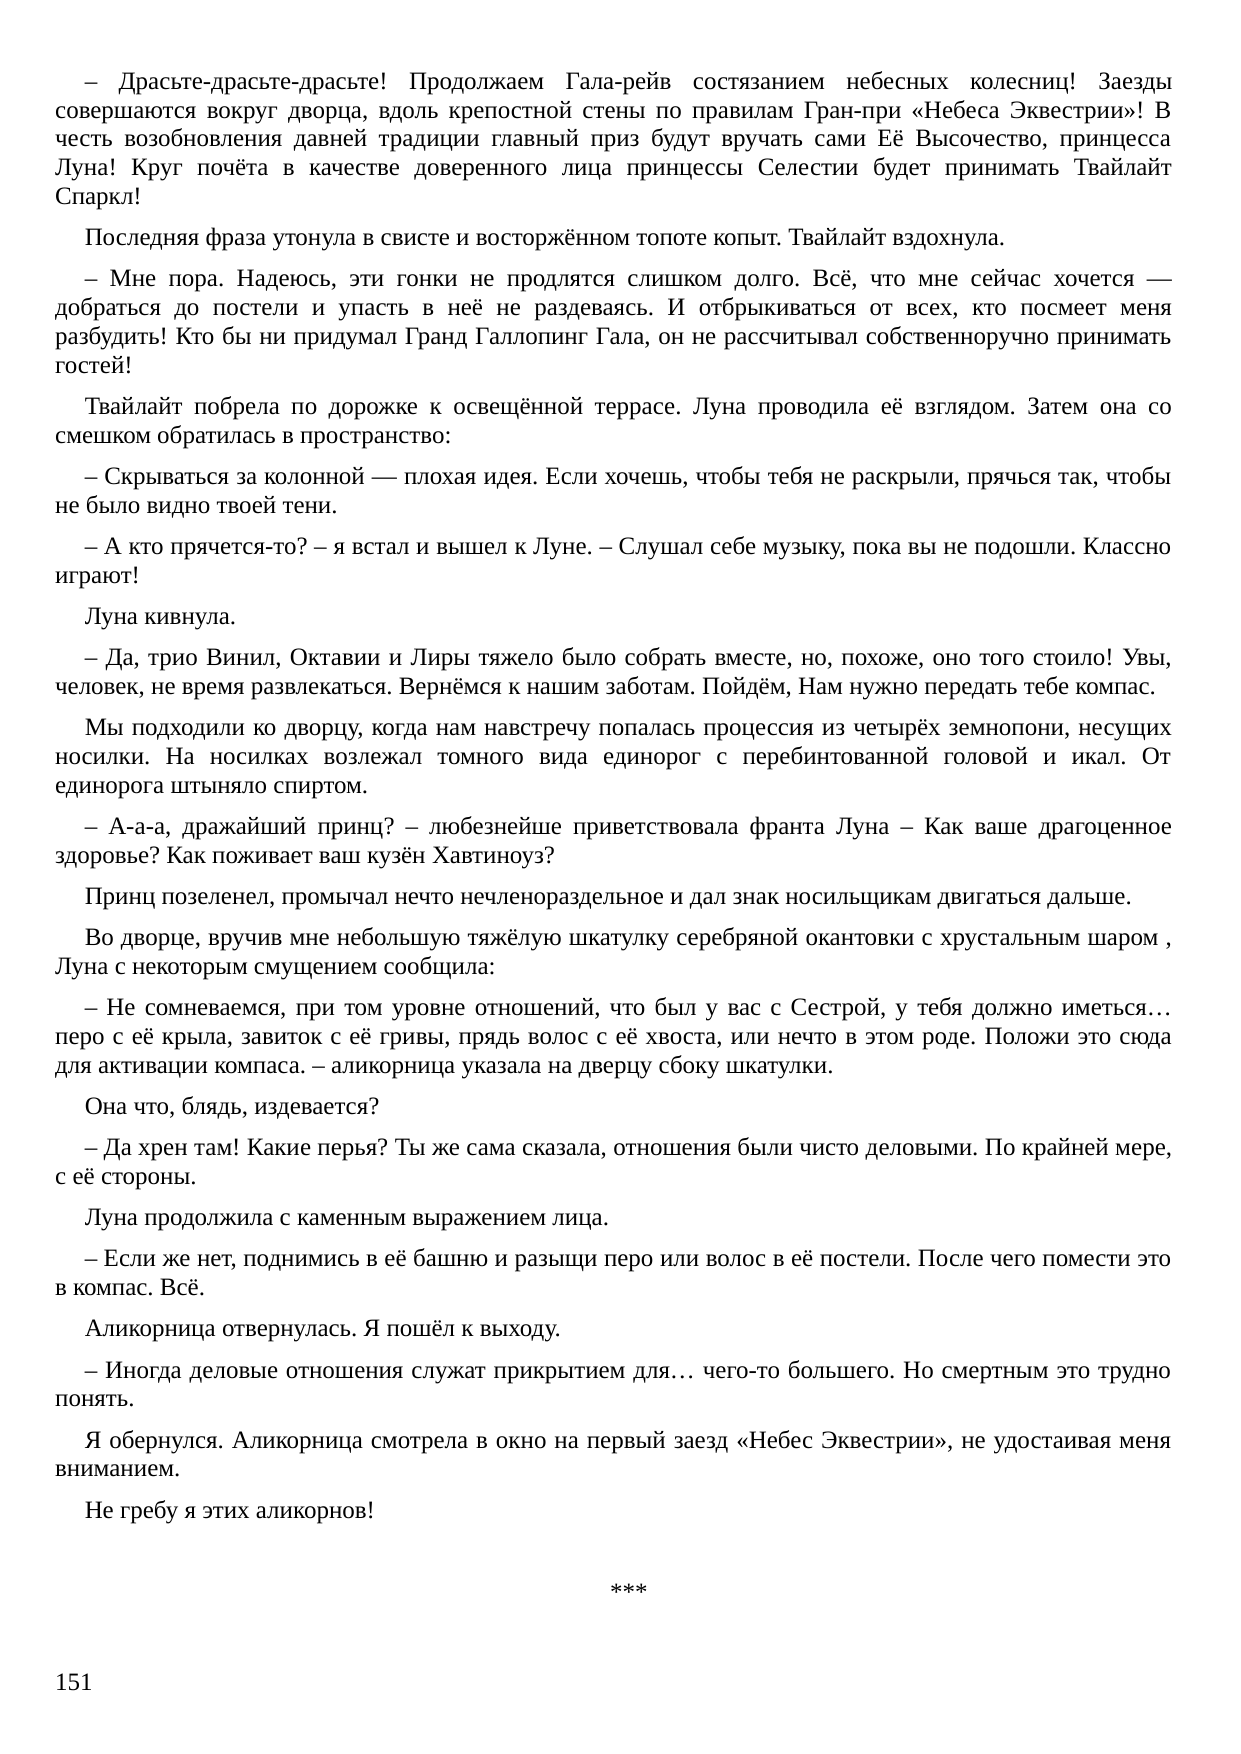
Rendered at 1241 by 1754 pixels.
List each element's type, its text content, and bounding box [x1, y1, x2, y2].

text Она что, блядь, издевается? [55, 1091, 1173, 1120]
text Мы подходили ко дворцу, когда нам навстречу попалась процессия из четырёх земнопони, несущих носилки. На носилках возлежал томного вида единорог с перебинтованной головой и икал. От единорога штыняло спиртом. [55, 712, 1173, 798]
text – А-а-а, дражайший принц? – любезнейше приветствовала франта Луна – Как ваше драгоценное здоровье? Как поживает ваш кузён Хавтиноуз? [55, 811, 1173, 868]
text – Иногда деловые отношения служат прикрытием для… чего-то большего. Но смертным это трудно понять. [55, 1355, 1173, 1412]
text – Если же нет, поднимись в её башню и разыщи перо или волос в её постели. После чего помести это в компас. Всё. [55, 1243, 1173, 1301]
text Твайлайт побрела по дорожке к освещённой террасе. Луна проводила её взглядом. Затем она со смешком обратилась в пространство: [55, 391, 1173, 448]
text Луна продолжила с каменным выражением лица. [55, 1202, 1173, 1231]
text Не гребу я этих аликорнов! [55, 1495, 1173, 1523]
text Я обернулся. Аликорница смотрела в окно на первый заезд «Небес Эквестрии», не удостаивая меня вниманием. [55, 1425, 1173, 1482]
text Во дворце, вручив мне небольшую тяжёлую шкатулку серебряной окантовки с хрустальным шаром , Луна с некоторым смущением сообщила: [55, 922, 1173, 980]
text – Да хрен там! Какие перья? Ты же сама сказала, отношения были чисто деловыми. По крайней мере, с её стороны. [55, 1132, 1173, 1190]
text Последняя фраза утонула в свисте и восторжённом топоте копыт. Твайлайт вздохнула. [55, 222, 1173, 251]
text – Драсьте-драсьте-драсьте! Продолжаем Гала-рейв состязанием небесных колесниц! Заезды совершаются вокруг дворца, вдоль крепостной стены по правилам Гран-при «Небеса Эквестрии»! В честь возобновления давней традиции главный приз будут вручать сами Её Высочество, принцесса Луна! Круг почёта в качестве доверенного лица принцессы Селестии будет принимать Твайлайт Спаркл! [55, 66, 1173, 210]
text – А кто прячется-то? – я встал и вышел к Луне. – Слушал себе музыку, пока вы не подошли. Классно играют! [55, 531, 1173, 588]
text – Мне пора. Надеюсь, эти гонки не продлятся слишком долго. Всё, что мне сейчас хочется — добраться до постели и упасть в неё не раздеваясь. И отбрыкиваться от всех, кто посмеет меня разбудить! Кто бы ни придумал Гранд Галлопинг Гала, он не рассчитывал собственноручно принимать гостей! [55, 263, 1173, 378]
text Принц позеленел, промычал нечто нечленораздельное и дал знак носильщикам двигаться дальше. [55, 881, 1173, 910]
text – Да, трио Винил, Октавии и Лиры тяжело было собрать вместе, но, похоже, оно того стоило! Увы, человек, не время развлекаться. Вернёмся к нашим заботам. Пойдём, Нам нужно передать тебе компас. [55, 642, 1173, 700]
text *** [55, 1577, 1173, 1606]
text Луна кивнула. [55, 601, 1173, 630]
text – Скрываться за колонной — плохая идея. Если хочешь, чтобы тебя не раскрыли, прячься так, чтобы не было видно твоей тени. [55, 461, 1173, 518]
text Аликорница отвернулась. Я пошёл к выходу. [55, 1313, 1173, 1342]
text – Не сомневаемся, при том уровне отношений, что был у вас с Сестрой, у тебя должно иметься… перо с её крыла, завиток с её гривы, прядь волос с её хвоста, или нечто в этом роде. Положи это сюда для активации компаса. – аликорница указала на дверцу сбоку шкатулки. [55, 992, 1173, 1078]
